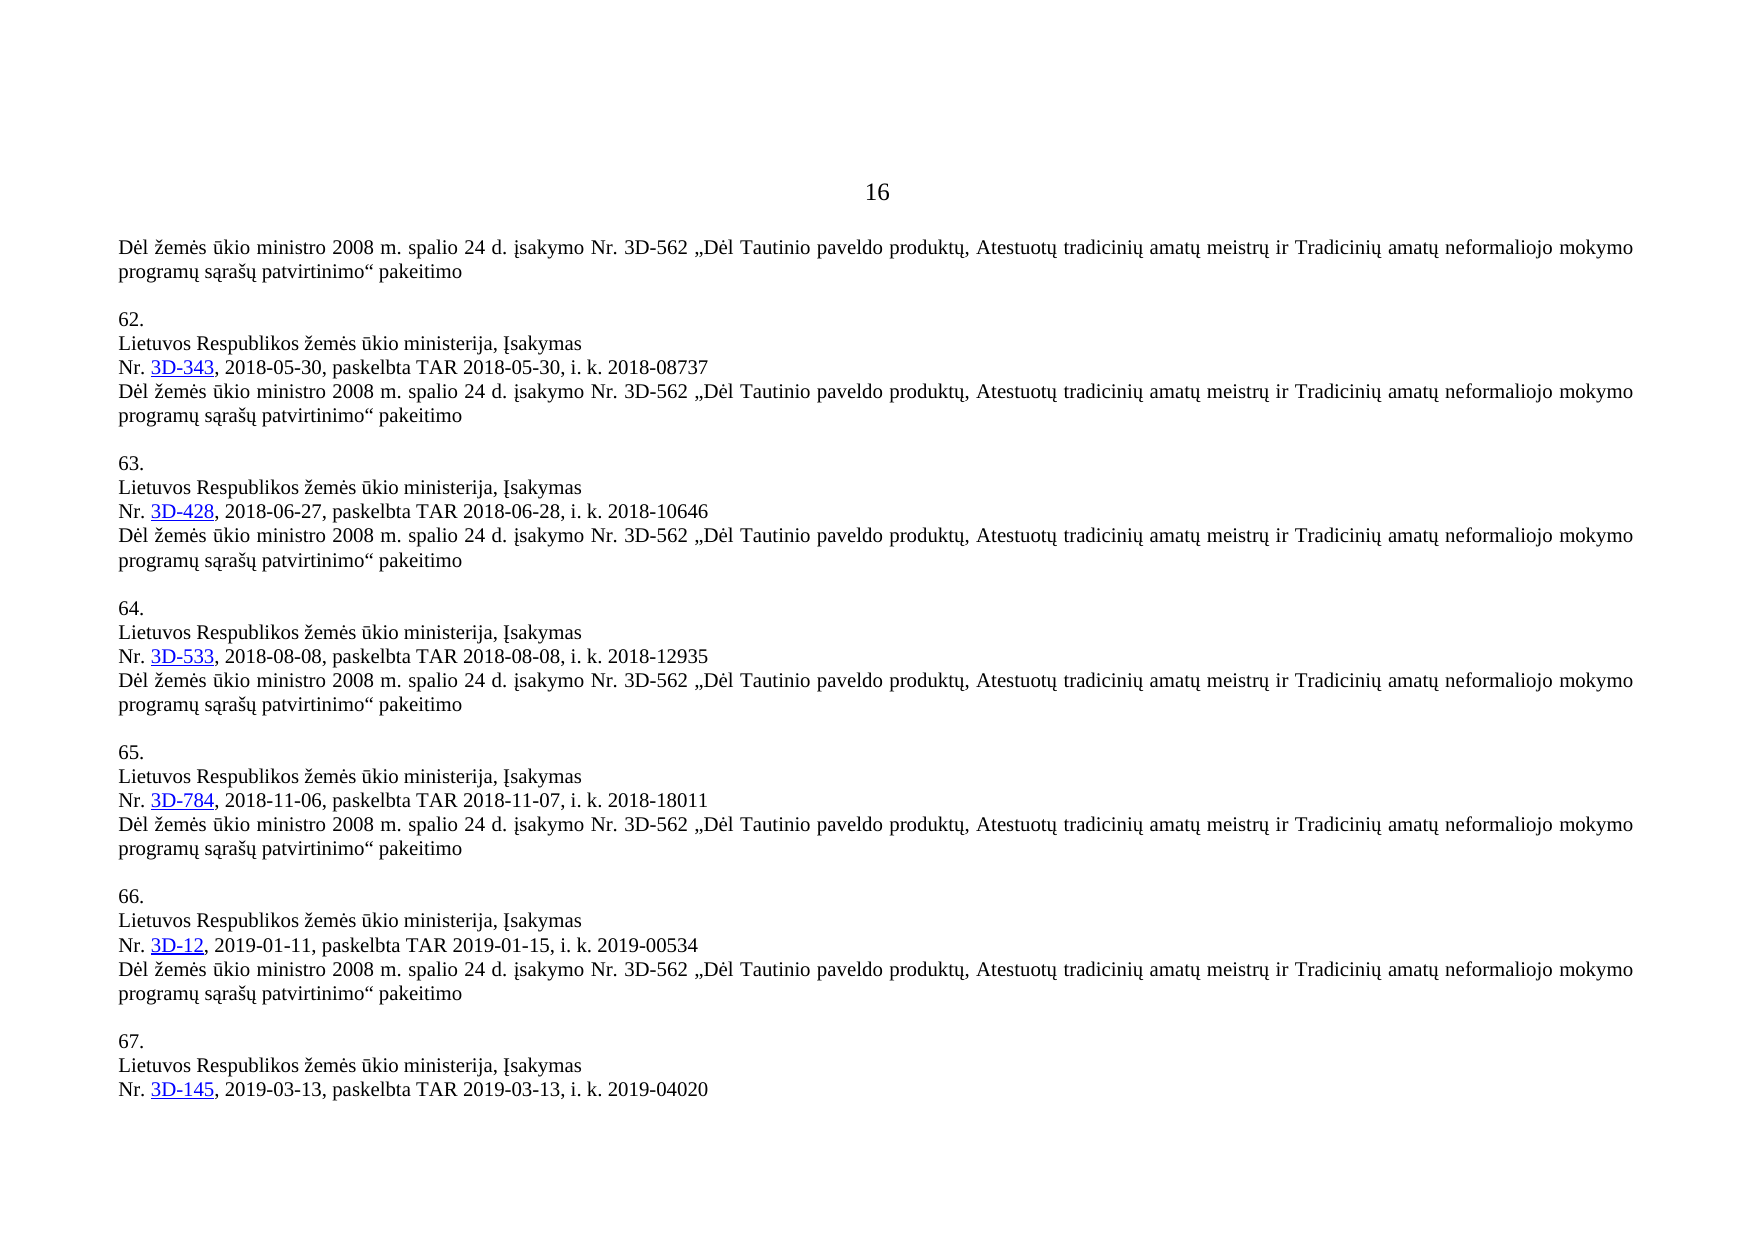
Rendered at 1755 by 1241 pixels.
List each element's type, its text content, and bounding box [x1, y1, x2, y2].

text Lietuvos Respublikos žemės ūkio ministerija, Įsakymas [118, 620, 1636, 644]
text Lietuvos Respublikos žemės ūkio ministerija, Įsakymas [118, 331, 1636, 355]
text Lietuvos Respublikos žemės ūkio ministerija, Įsakymas [118, 764, 1636, 788]
text Dėl žemės ūkio ministro 2008 m. spalio 24 d. įsakymo Nr. 3D-562 „Dėl Tautinio paveldo produktų, Atestuotų tradicinių amatų meistrų ir Tradicinių amatų neformaliojo mokymo programų sąrašų patvirtinimo“ pakeitimo [118, 957, 1636, 1005]
text Dėl žemės ūkio ministro 2008 m. spalio 24 d. įsakymo Nr. 3D-562 „Dėl Tautinio paveldo produktų, Atestuotų tradicinių amatų meistrų ir Tradicinių amatų neformaliojo mokymo programų sąrašų patvirtinimo“ pakeitimo [118, 523, 1636, 572]
text 65. [118, 740, 1636, 764]
text Nr. 3D-533, 2018-08-08, paskelbta TAR 2018-08-08, i. k. 2018-12935 [118, 644, 1636, 668]
text Nr. 3D-428, 2018-06-27, paskelbta TAR 2018-06-28, i. k. 2018-10646 [118, 499, 1636, 523]
text Lietuvos Respublikos žemės ūkio ministerija, Įsakymas [118, 908, 1636, 932]
text Nr. 3D-145, 2019-03-13, paskelbta TAR 2019-03-13, i. k. 2019-04020 [118, 1077, 1636, 1101]
text Dėl žemės ūkio ministro 2008 m. spalio 24 d. įsakymo Nr. 3D-562 „Dėl Tautinio paveldo produktų, Atestuotų tradicinių amatų meistrų ir Tradicinių amatų neformaliojo mokymo programų sąrašų patvirtinimo“ pakeitimo [118, 668, 1636, 716]
text Dėl žemės ūkio ministro 2008 m. spalio 24 d. įsakymo Nr. 3D-562 „Dėl Tautinio paveldo produktų, Atestuotų tradicinių amatų meistrų ir Tradicinių amatų neformaliojo mokymo programų sąrašų patvirtinimo“ pakeitimo [118, 812, 1636, 860]
text 64. [118, 596, 1636, 620]
text Dėl žemės ūkio ministro 2008 m. spalio 24 d. įsakymo Nr. 3D-562 „Dėl Tautinio paveldo produktų, Atestuotų tradicinių amatų meistrų ir Tradicinių amatų neformaliojo mokymo programų sąrašų patvirtinimo“ pakeitimo [118, 235, 1636, 283]
text Nr. 3D-343, 2018-05-30, paskelbta TAR 2018-05-30, i. k. 2018-08737 [118, 355, 1636, 379]
text Lietuvos Respublikos žemės ūkio ministerija, Įsakymas [118, 475, 1636, 499]
text 67. [118, 1029, 1636, 1053]
text 63. [118, 451, 1636, 475]
text Lietuvos Respublikos žemės ūkio ministerija, Įsakymas [118, 1053, 1636, 1077]
text Nr. 3D-12, 2019-01-11, paskelbta TAR 2019-01-15, i. k. 2019-00534 [118, 932, 1636, 957]
text Nr. 3D-784, 2018-11-06, paskelbta TAR 2018-11-07, i. k. 2018-18011 [118, 788, 1636, 812]
text Dėl žemės ūkio ministro 2008 m. spalio 24 d. įsakymo Nr. 3D-562 „Dėl Tautinio paveldo produktų, Atestuotų tradicinių amatų meistrų ir Tradicinių amatų neformaliojo mokymo programų sąrašų patvirtinimo“ pakeitimo [118, 379, 1636, 427]
text 66. [118, 884, 1636, 908]
text 62. [118, 307, 1636, 331]
